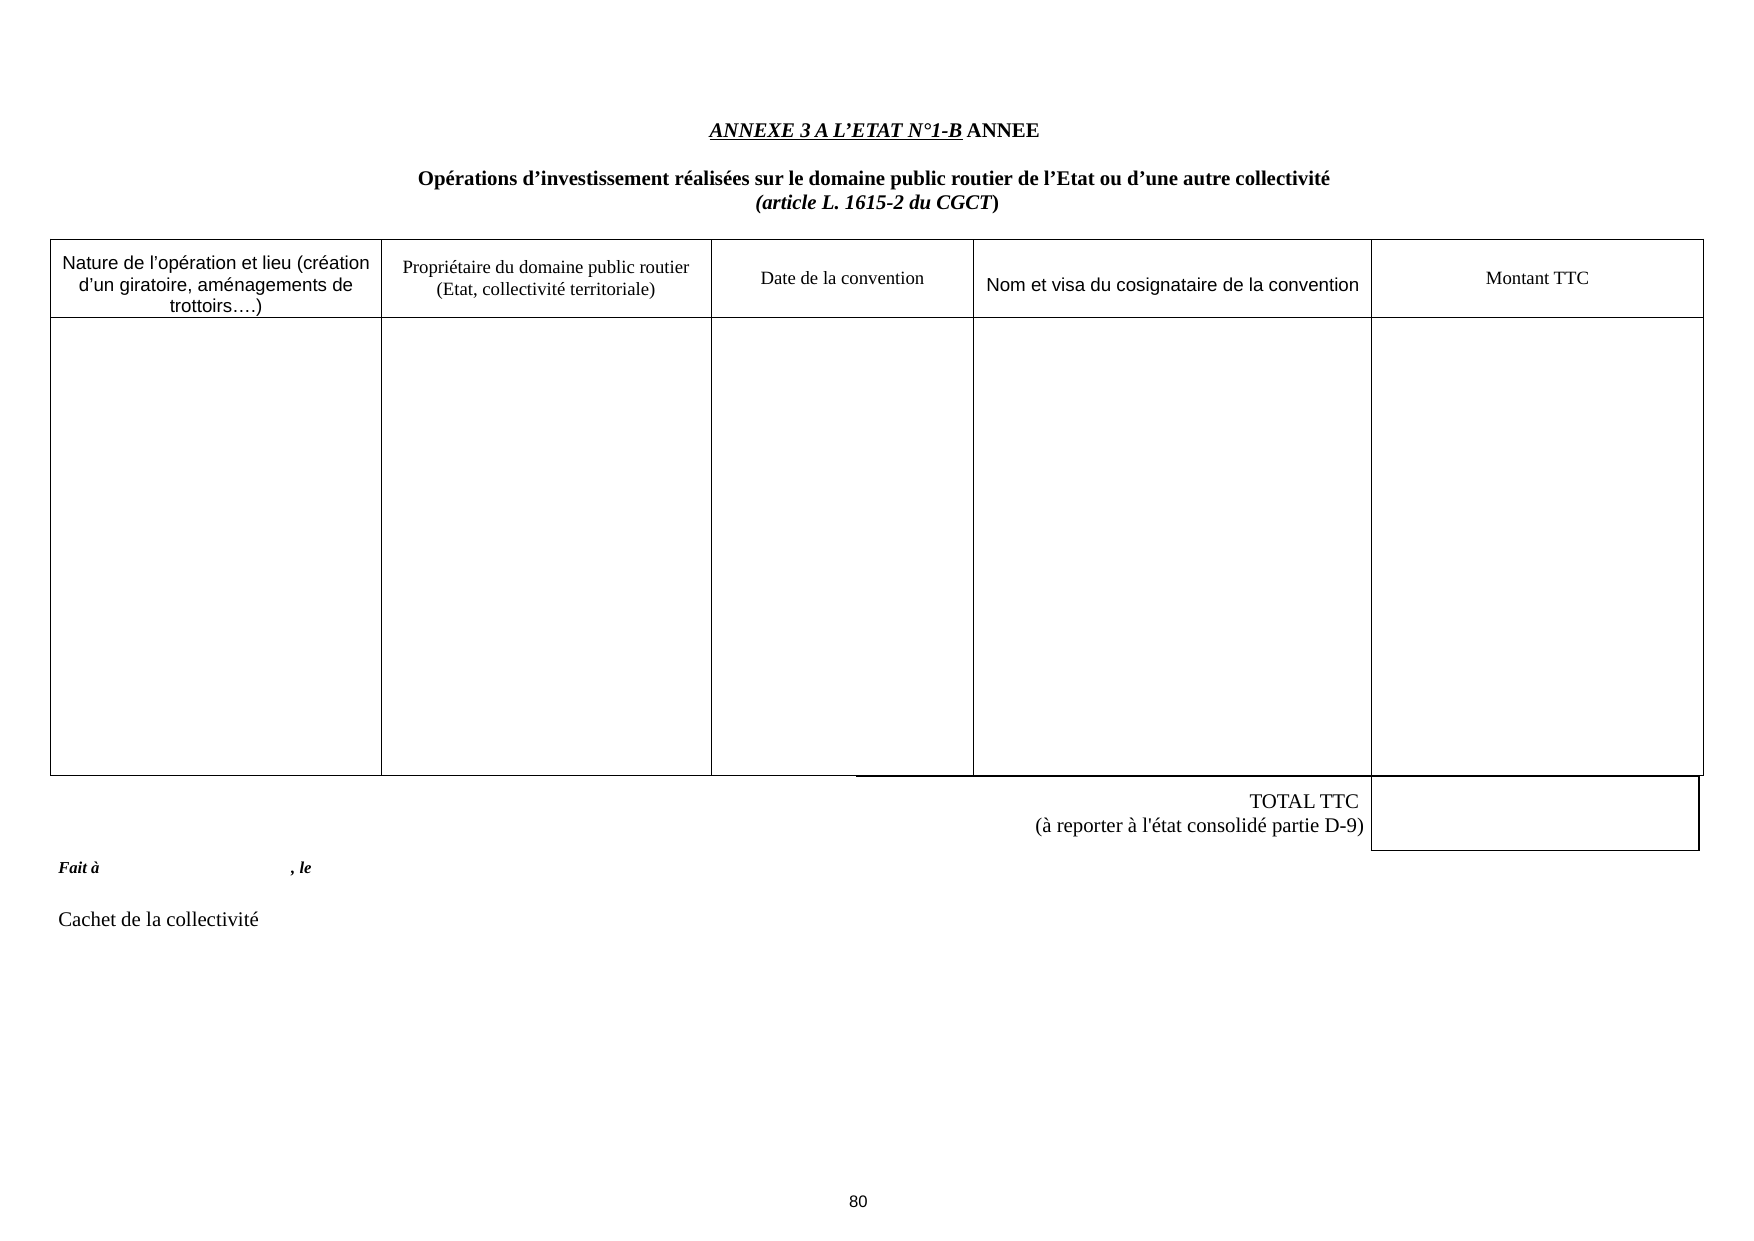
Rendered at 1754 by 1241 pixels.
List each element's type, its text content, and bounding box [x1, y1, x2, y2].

table_cell [1683, 850, 1703, 883]
table_cell TOTAL TTC (à reporter à l'état consolidé partie D-9) [856, 777, 1371, 849]
table_header Nature de l’opération et lieu (création d’un giratoire, aménagements de trottoirs….) [51, 240, 381, 317]
table_cell Cachet de la collectivité [51, 883, 1682, 931]
table_header Montant TTC [1372, 240, 1703, 317]
table_cell Fait à , le [51, 850, 1682, 883]
text (article L. 1615-2 du CGCT) [148, 190, 1606, 214]
text Opérations d’investissement réalisées sur le domaine public routier de l’Etat ou d’une autre collectivité [148, 166, 1606, 190]
table_cell [51, 318, 381, 775]
table_cell [1372, 318, 1703, 775]
table_cell [382, 318, 711, 775]
table_cell [1683, 883, 1703, 931]
table_header Nom et visa du cosignataire de la convention [974, 240, 1371, 317]
table_header Propriétaire du domaine public routier (Etat, collectivité territoriale) [382, 240, 711, 317]
table_cell [1372, 777, 1698, 849]
table_cell [51, 776, 235, 849]
table_cell [712, 318, 973, 775]
table_cell [974, 318, 1371, 775]
text ANNEXE 3 A L’ETAT N°1-B ANNEE [148, 118, 1606, 142]
table_cell [235, 776, 856, 849]
table_header Date de la convention [712, 240, 973, 317]
